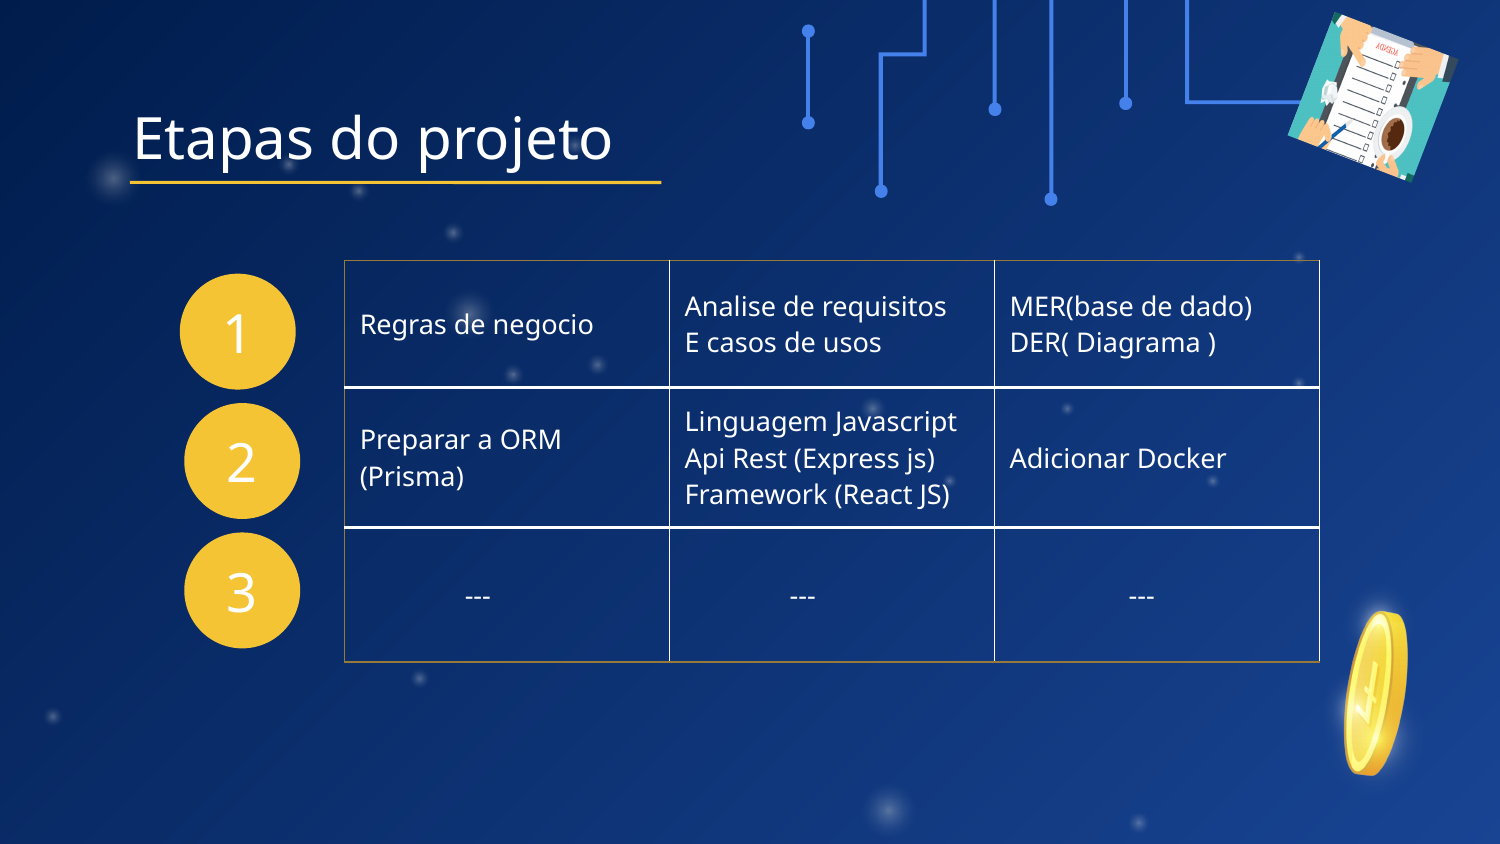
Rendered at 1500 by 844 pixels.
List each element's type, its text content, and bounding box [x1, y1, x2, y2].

table_cell --- [995, 529, 1319, 661]
title Etapas do projeto [116, 88, 1383, 183]
title 3 [189, 544, 295, 637]
title 2 [189, 415, 295, 507]
text_box [185, 569, 189, 612]
title 1 [185, 286, 291, 378]
text_box [208, 533, 276, 544]
table_cell --- [345, 529, 669, 661]
table_header Analise de requisitos E casos de usos [670, 261, 994, 386]
text_box [203, 274, 273, 286]
table_header Regras de negocio [345, 261, 669, 386]
picture [1287, 11, 1459, 183]
text_box [295, 568, 300, 613]
text_box [204, 378, 272, 389]
text_box [208, 403, 277, 415]
text_box [185, 440, 189, 482]
table_cell --- [670, 529, 994, 661]
table_cell Adicionar Docker [995, 389, 1319, 526]
table_header MER(base de dado) DER( Diagrama ) [995, 261, 1319, 386]
text_box [208, 507, 277, 519]
text_box [180, 309, 185, 354]
picture [1270, 533, 1468, 826]
table_cell Preparar a ORM (Prisma) [345, 389, 669, 526]
text_box [295, 439, 300, 483]
table_cell Linguagem Javascript Api Rest (Express js) Framework (React JS) [670, 389, 994, 526]
text_box [209, 637, 276, 648]
text_box [291, 310, 295, 353]
